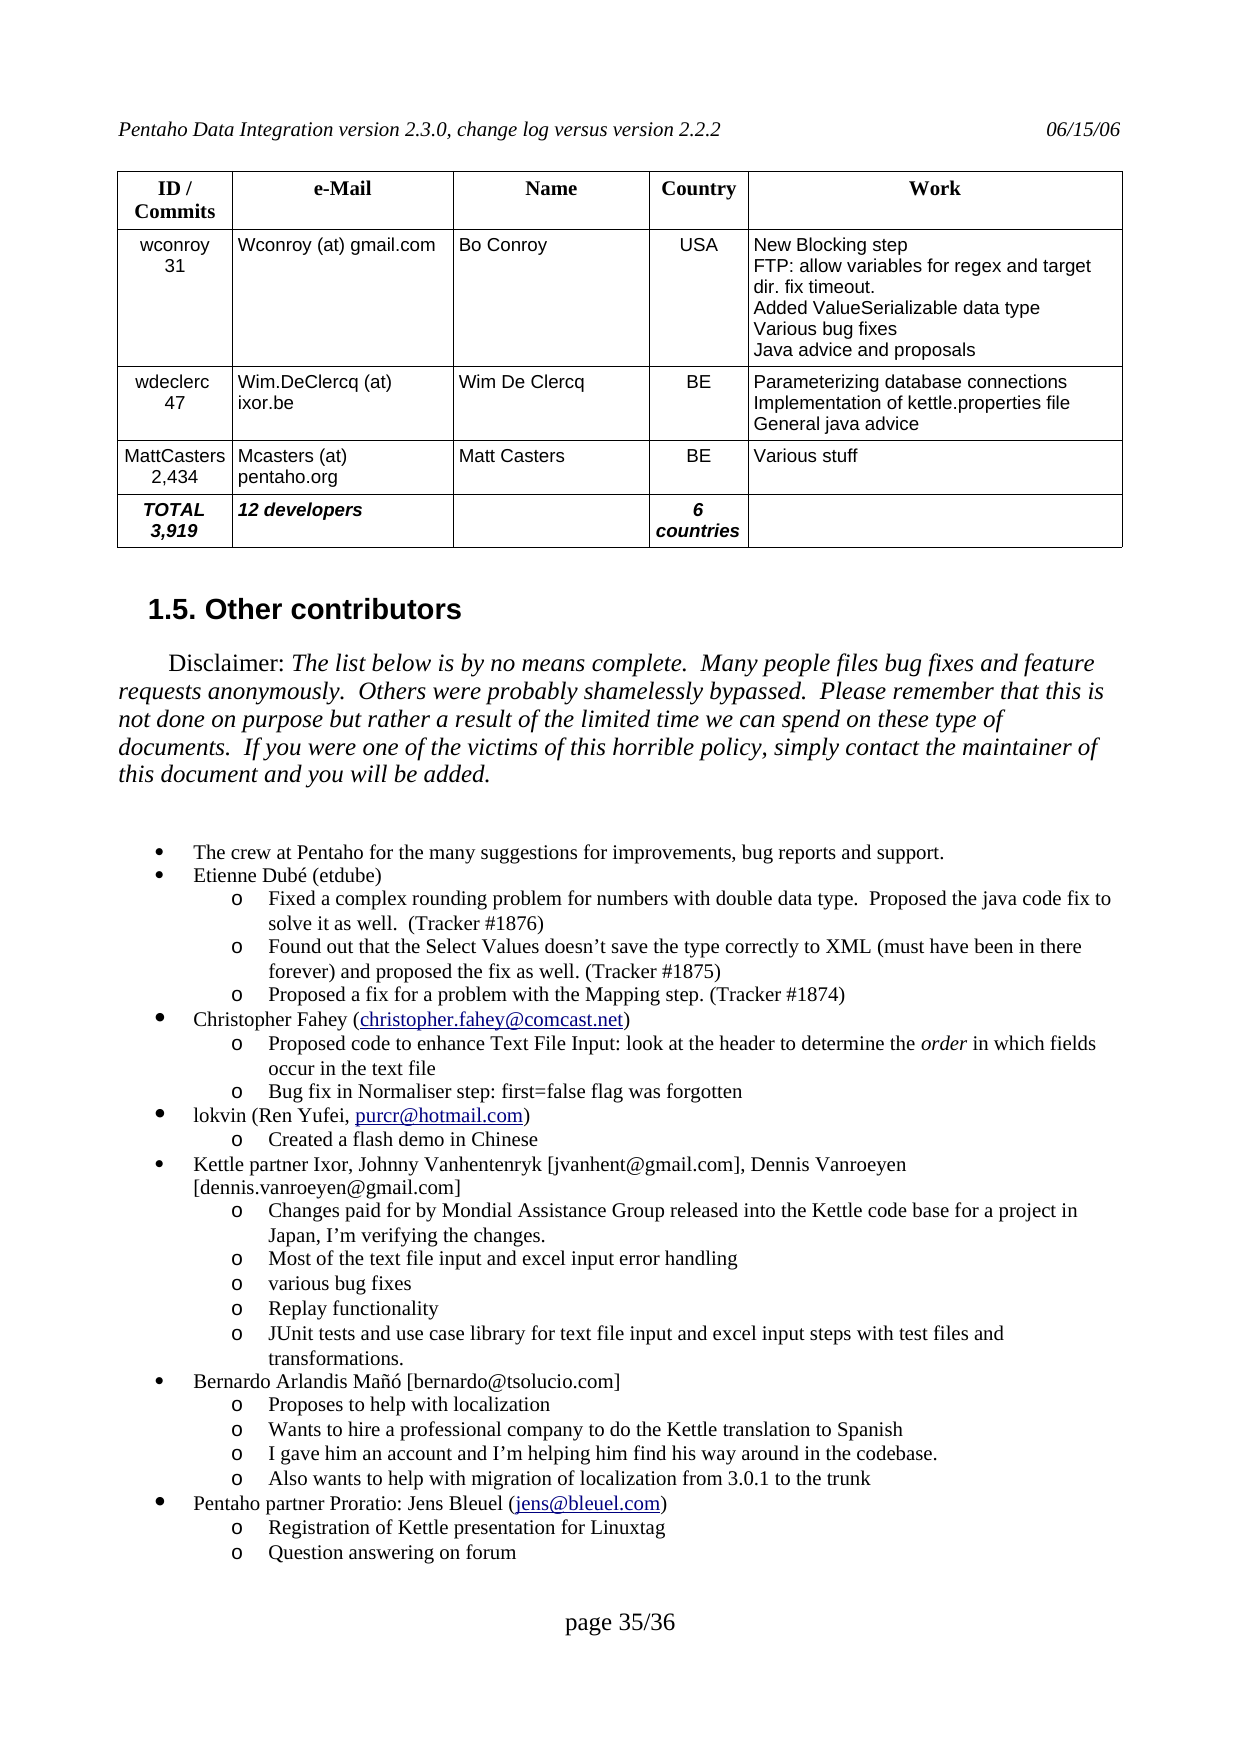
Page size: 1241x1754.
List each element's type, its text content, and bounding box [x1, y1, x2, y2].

table_cell wconroy 31 [118, 230, 232, 366]
table_cell 6 countries [650, 495, 748, 547]
list Proposed code to enhance Text File Input: look at the header to determine the order in which fields occur in the text file [231, 1032, 1122, 1079]
list various bug fixes [231, 1272, 1122, 1297]
list Also wants to help with migration of localization from 3.0.1 to the trunk [231, 1467, 1122, 1492]
table_header ID / Commits [118, 172, 232, 228]
table_cell Parameterizing database connections Implementation of kettle.properties file General java advice [749, 367, 1122, 440]
list Changes paid for by Mondial Assistance Group released into the Kettle code base for a project in Japan, I’m verifying the changes. [231, 1199, 1122, 1247]
list Pentaho partner Proratio: Jens Bleuel (jens@bleuel.com) [156, 1492, 1122, 1516]
list Most of the text file input and excel input error handling [231, 1247, 1122, 1272]
list lokvin (Ren Yufei, purcr@hotmail.com) [156, 1104, 1122, 1128]
list Fixed a complex rounding problem for numbers with double data type. Proposed the java code fix to solve it as well. (Tracker #1876) [231, 887, 1122, 935]
table_cell Bo Conroy [454, 230, 649, 366]
table_cell Wconroy (at) gmail.com [233, 230, 453, 366]
list Registration of Kettle presentation for Linuxtag [231, 1516, 1122, 1541]
text Disclaimer: The list below is by no means complete. Many people files bug fixes and feature requests anonymously. Others were probably shamelessly bypassed. Please remember that this is not done on purpose but rather a result of the limited time we can spend on these type of documents. If you were one of the victims of this horrible policy, simply contact the maintainer of this document and you will be added. [118, 649, 1122, 788]
list The crew at Pentaho for the many suggestions for improvements, bug reports and support. [156, 841, 1122, 864]
list Etienne Dubé (etdube) [156, 864, 1122, 887]
table_cell TOTAL 3,919 [118, 495, 232, 547]
table_cell Mcasters (at) pentaho.org [233, 441, 453, 493]
table_cell Matt Casters [454, 441, 649, 493]
table_cell [454, 495, 649, 547]
table_cell [749, 495, 1122, 547]
table_header Work [749, 172, 1122, 228]
list Kettle partner Ixor, Johnny Vanhentenryk [jvanhent@gmail.com], Dennis Vanroeyen [dennis.vanroeyen@gmail.com] [156, 1153, 1122, 1199]
table_header Name [454, 172, 649, 228]
list Bug fix in Normaliser step: first=false flag was forgotten [231, 1079, 1122, 1104]
list JUnit tests and use case library for text file input and excel input steps with test files and transformations. [231, 1322, 1122, 1369]
table_cell Various stuff [749, 441, 1122, 493]
table_cell Wim De Clercq [454, 367, 649, 440]
list Bernardo Arlandis Mañó [bernardo@tsolucio.com] [156, 1369, 1122, 1393]
table_cell BE [650, 367, 748, 440]
list Created a flash demo in Chinese [231, 1128, 1122, 1153]
list Question answering on forum [231, 1541, 1122, 1565]
list Replay functionality [231, 1297, 1122, 1322]
table_header Country [650, 172, 748, 228]
table_header e-Mail [233, 172, 453, 228]
subtitle Other contributors [148, 593, 1122, 626]
table_cell USA [650, 230, 748, 366]
list Proposed a fix for a problem with the Mapping step. (Tracker #1874) [231, 983, 1122, 1008]
table_cell wdeclerc 47 [118, 367, 232, 440]
table_cell Wim.DeClercq (at) ixor.be [233, 367, 453, 440]
table_cell MattCasters 2,434 [118, 441, 232, 493]
list Found out that the Select Values doesn’t save the type correctly to XML (must have been in there forever) and proposed the fix as well. (Tracker #1875) [231, 935, 1122, 983]
table_cell BE [650, 441, 748, 493]
list Christopher Fahey (christopher.fahey@comcast.net) [156, 1008, 1122, 1032]
table_cell New Blocking step FTP: allow variables for regex and target dir. fix timeout. Added ValueSerializable data type Various bug fixes Java advice and proposals [749, 230, 1122, 366]
table_cell 12 developers [233, 495, 453, 547]
list Proposes to help with localization [231, 1393, 1122, 1417]
list I gave him an account and I’m helping him find his way around in the codebase. [231, 1442, 1122, 1467]
list Wants to hire a professional company to do the Kettle translation to Spanish [231, 1417, 1122, 1442]
